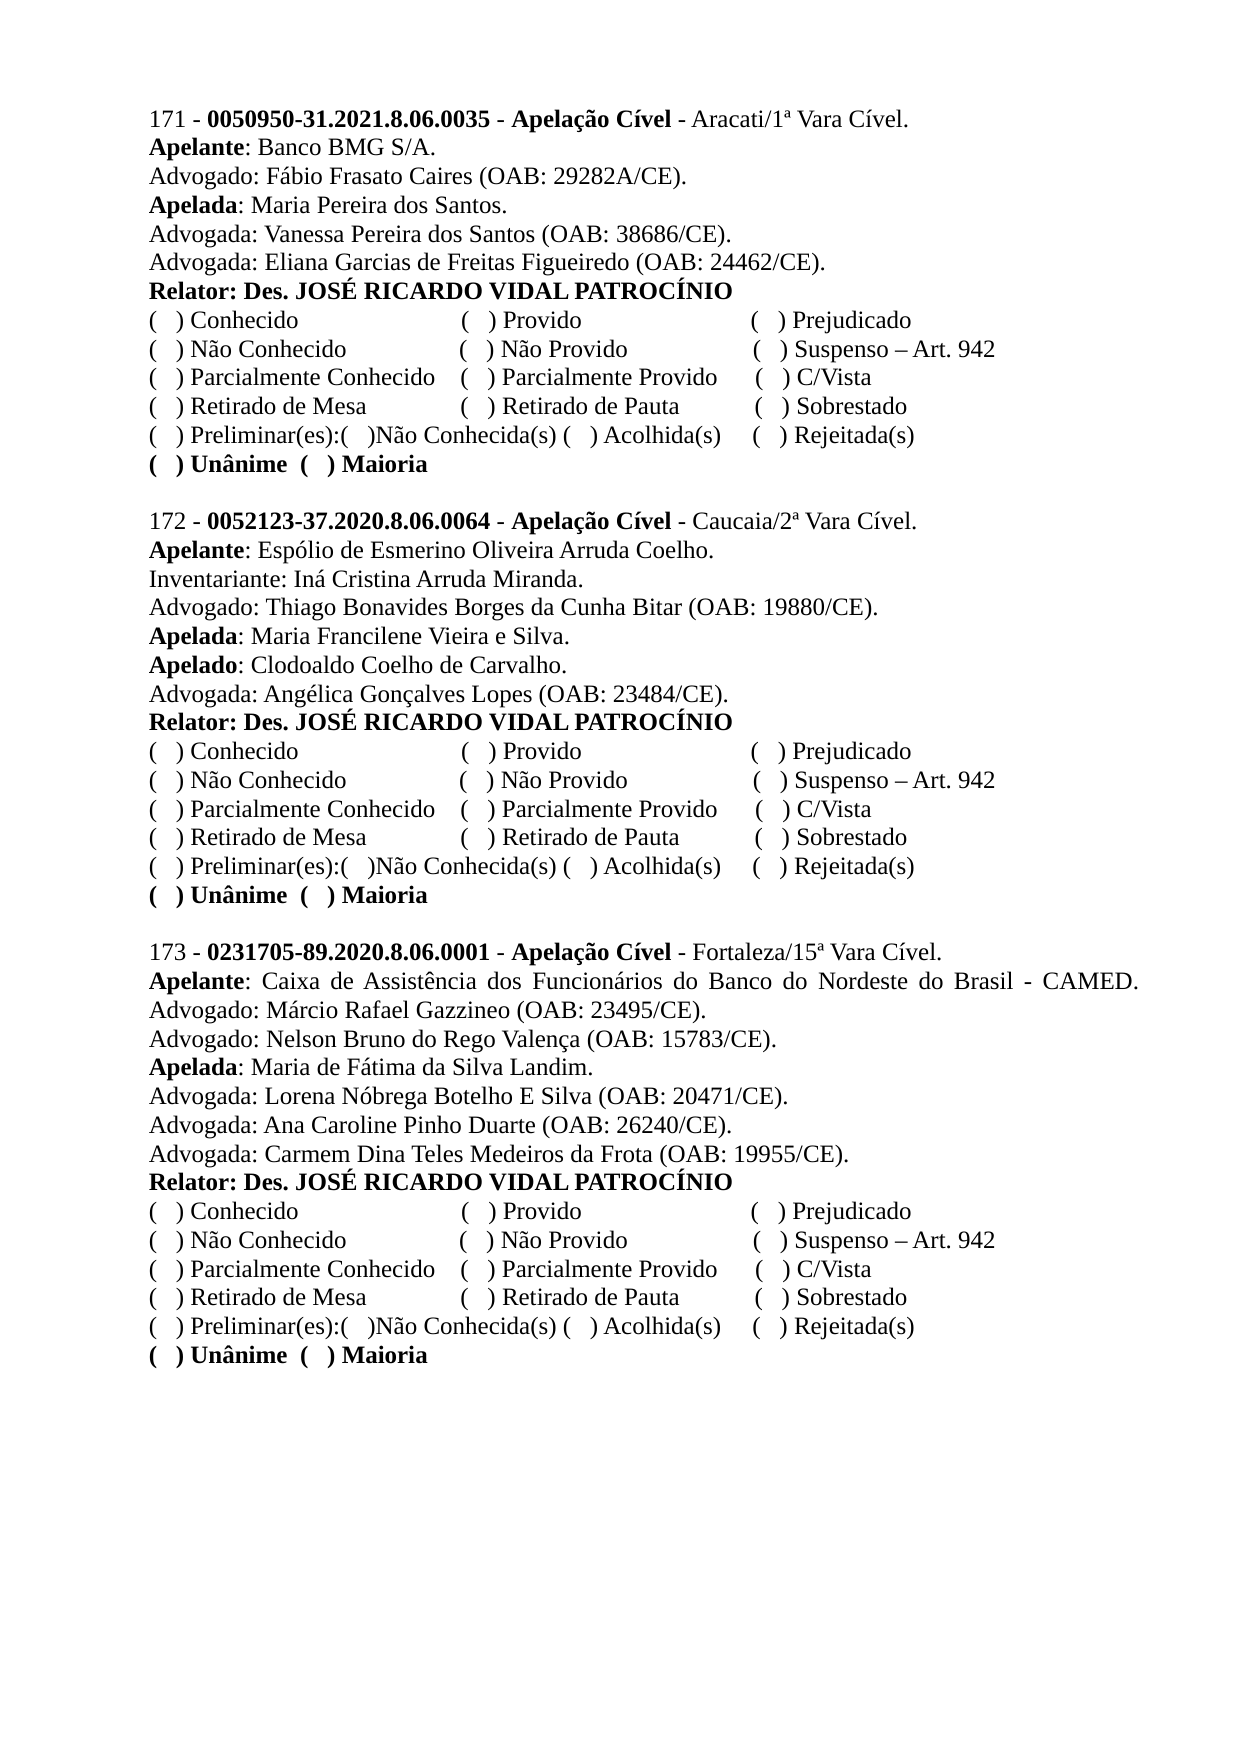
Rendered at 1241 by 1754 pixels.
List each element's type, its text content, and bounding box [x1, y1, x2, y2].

text Apelante: Espólio de Esmerino Oliveira Arruda Coelho. [148, 535, 1141, 564]
text Apelante: Banco BMG S/A. [148, 132, 1141, 161]
text ( ) Unânime ( ) Maioria [148, 880, 1158, 909]
text Advogado: Nelson Bruno do Rego Valença (OAB: 15783/CE). [148, 1024, 1141, 1052]
text ( ) Conhecido ( ) Provido ( ) Prejudicado [148, 736, 1141, 765]
text ( ) Retirado de Mesa ( ) Retirado de Pauta ( ) Sobrestado [148, 1282, 1158, 1311]
text ( ) Parcialmente Conhecido ( ) Parcialmente Provido ( ) C/Vista [148, 1254, 1158, 1282]
text Apelada: Maria Francilene Vieira e Silva. [148, 621, 1141, 650]
text 173 - 0231705-89.2020.8.06.0001 - Apelação Cível - Fortaleza/15ª Vara Cível. [148, 937, 1141, 966]
text ( ) Não Conhecido ( ) Não Provido ( ) Suspenso – Art. 942 [148, 334, 1158, 362]
text 171 - 0050950-31.2021.8.06.0035 - Apelação Cível - Aracati/1ª Vara Cível. [148, 104, 1141, 132]
text ( ) Conhecido ( ) Provido ( ) Prejudicado [148, 305, 1141, 334]
text ( ) Preliminar(es):( )Não Conhecida(s) ( ) Acolhida(s) ( ) Rejeitada(s) [148, 1311, 1158, 1340]
text Advogada: Eliana Garcias de Freitas Figueiredo (OAB: 24462/CE). [148, 247, 1141, 276]
text ( ) Retirado de Mesa ( ) Retirado de Pauta ( ) Sobrestado [148, 391, 1158, 420]
text ( ) Unânime ( ) Maioria [148, 1340, 1158, 1369]
text ( ) Conhecido ( ) Provido ( ) Prejudicado [148, 1196, 1141, 1225]
text 172 - 0052123-37.2020.8.06.0064 - Apelação Cível - Caucaia/2ª Vara Cível. [148, 506, 1141, 535]
text ( ) Preliminar(es):( )Não Conhecida(s) ( ) Acolhida(s) ( ) Rejeitada(s) [148, 851, 1158, 880]
text ( ) Não Conhecido ( ) Não Provido ( ) Suspenso – Art. 942 [148, 1225, 1158, 1254]
text Advogada: Angélica Gonçalves Lopes (OAB: 23484/CE). [148, 679, 1141, 707]
text Advogada: Vanessa Pereira dos Santos (OAB: 38686/CE). [148, 219, 1141, 247]
text Advogado: Thiago Bonavides Borges da Cunha Bitar (OAB: 19880/CE). [148, 592, 1141, 621]
text Advogada: Lorena Nóbrega Botelho E Silva (OAB: 20471/CE). [148, 1081, 1141, 1110]
text Apelante: Caixa de Assistência dos Funcionários do Banco do Nordeste do Brasil - CAMED. Advogado: Márcio Rafael Gazzineo (OAB: 23495/CE). [148, 966, 1141, 1024]
text Relator: Des. JOSÉ RICARDO VIDAL PATROCÍNIO [148, 276, 1141, 305]
text Advogado: Fábio Frasato Caires (OAB: 29282A/CE). [148, 161, 1141, 190]
text ( ) Parcialmente Conhecido ( ) Parcialmente Provido ( ) C/Vista [148, 794, 1158, 822]
text Advogada: Carmem Dina Teles Medeiros da Frota (OAB: 19955/CE). [148, 1139, 1141, 1167]
text ( ) Unânime ( ) Maioria [148, 449, 1158, 477]
text Inventariante: Iná Cristina Arruda Miranda. [148, 564, 1141, 592]
text ( ) Não Conhecido ( ) Não Provido ( ) Suspenso – Art. 942 [148, 765, 1158, 794]
text Relator: Des. JOSÉ RICARDO VIDAL PATROCÍNIO [148, 707, 1141, 736]
text Apelado: Clodoaldo Coelho de Carvalho. [148, 650, 1141, 679]
text Apelada: Maria Pereira dos Santos. [148, 190, 1141, 219]
text ( ) Parcialmente Conhecido ( ) Parcialmente Provido ( ) C/Vista [148, 362, 1158, 391]
text ( ) Preliminar(es):( )Não Conhecida(s) ( ) Acolhida(s) ( ) Rejeitada(s) [148, 420, 1158, 449]
text Relator: Des. JOSÉ RICARDO VIDAL PATROCÍNIO [148, 1167, 1141, 1196]
text Advogada: Ana Caroline Pinho Duarte (OAB: 26240/CE). [148, 1110, 1141, 1139]
text ( ) Retirado de Mesa ( ) Retirado de Pauta ( ) Sobrestado [148, 822, 1158, 851]
text Apelada: Maria de Fátima da Silva Landim. [148, 1052, 1141, 1081]
